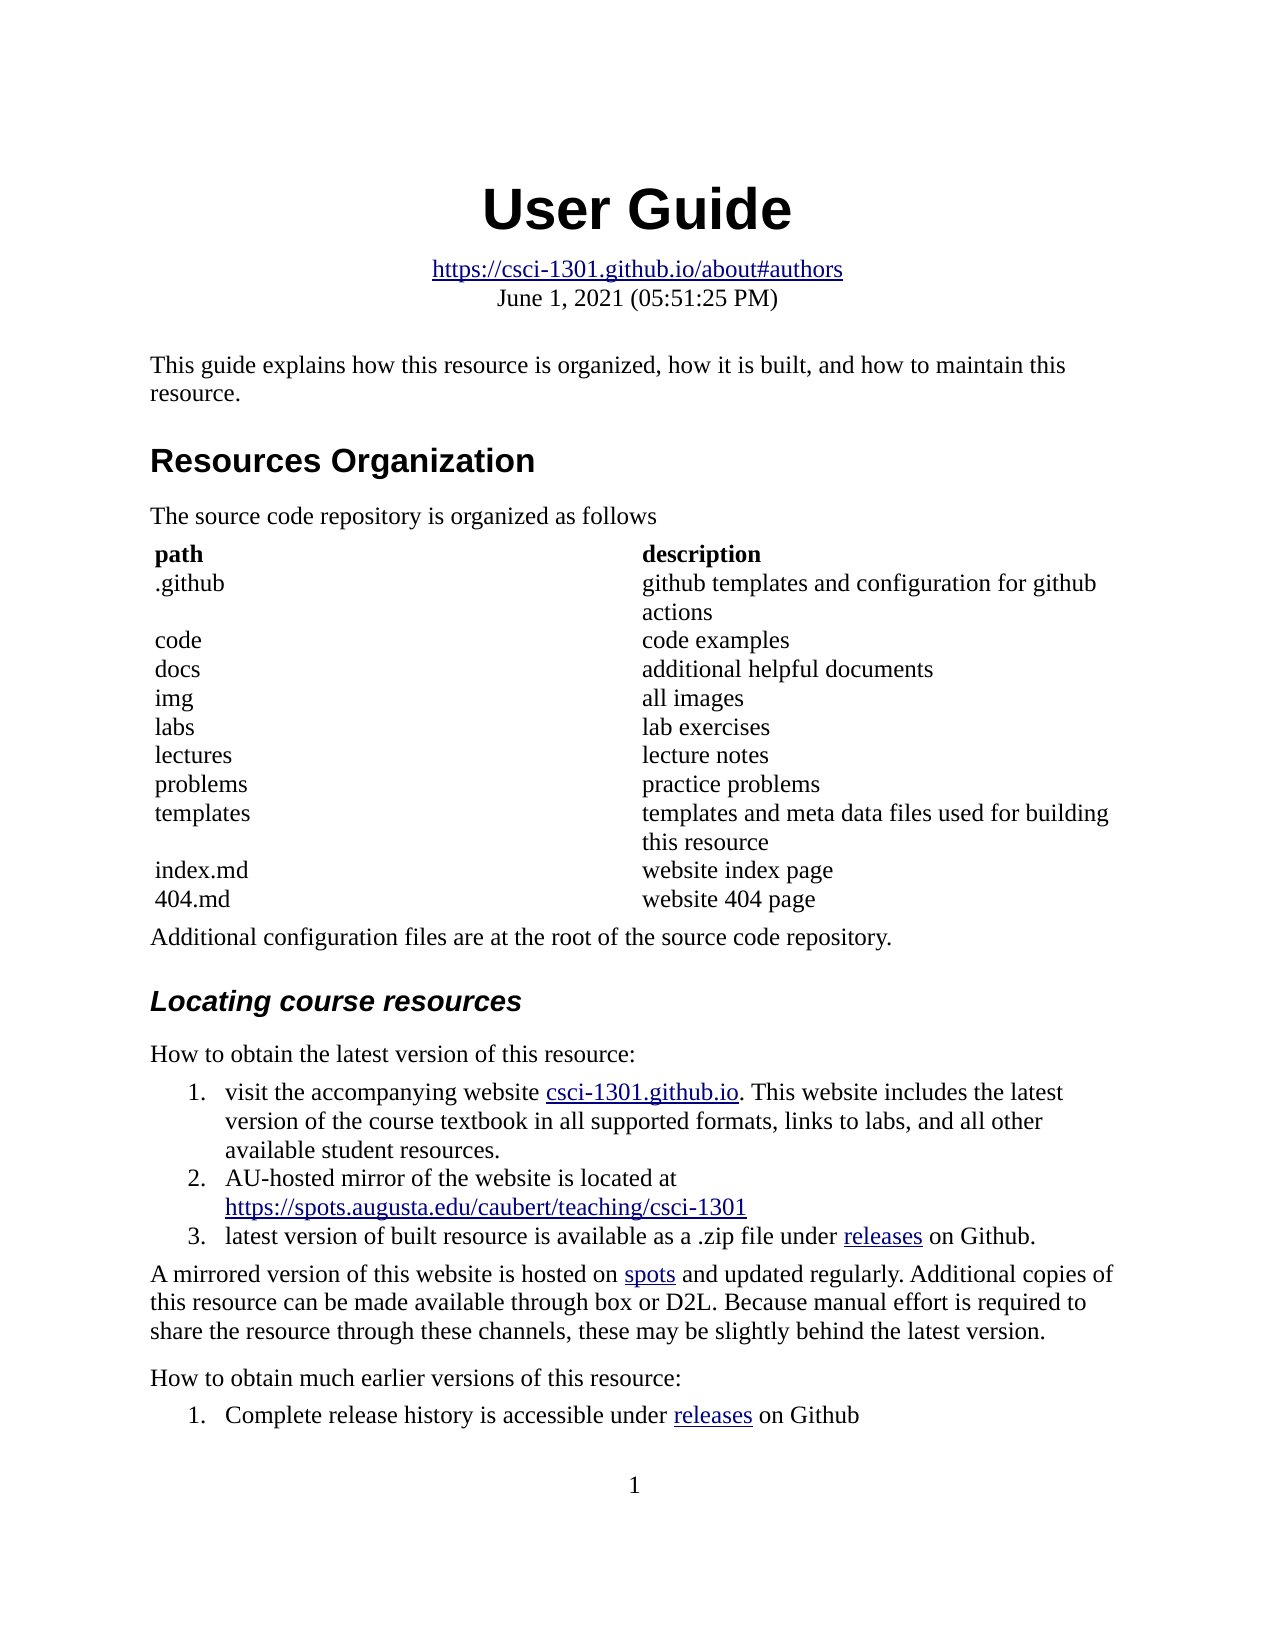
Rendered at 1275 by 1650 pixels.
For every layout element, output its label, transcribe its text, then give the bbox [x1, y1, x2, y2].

table_cell .github [150, 568, 637, 625]
text June 1, 2021 (05:51:25 PM) [150, 283, 1125, 312]
table_cell lecture notes [638, 740, 1125, 769]
table_cell code examples [638, 625, 1125, 654]
text How to obtain the latest version of this resource: [150, 1039, 1125, 1068]
table_cell img [150, 683, 637, 712]
table_cell labs [150, 712, 637, 740]
text How to obtain much earlier versions of this resource: [150, 1363, 1125, 1392]
list AU-hosted mirror of the website is located at https://spots.augusta.edu/caubert/teaching/csci-1301 [187, 1163, 1125, 1221]
table_cell problems [150, 769, 637, 798]
list visit the accompanying website csci-1301.github.io. This website includes the latest version of the course textbook in all supported formats, links to labs, and all other available student resources. [187, 1077, 1125, 1163]
table_cell lab exercises [638, 712, 1125, 740]
table_cell website 404 page [638, 884, 1125, 913]
text This guide explains how this resource is organized, how it is built, and how to maintain this resource. [150, 350, 1125, 407]
table_cell docs [150, 654, 637, 683]
text https://csci-1301.github.io/about#authors [150, 254, 1125, 283]
table_cell 404.md [150, 884, 637, 913]
table_header description [638, 539, 1125, 568]
table_cell practice problems [638, 769, 1125, 798]
table_header path [150, 539, 637, 568]
title User Guide [150, 175, 1125, 242]
text Additional configuration files are at the root of the source code repository. [150, 922, 1125, 951]
table_cell templates [150, 798, 637, 855]
table_cell lectures [150, 740, 637, 769]
table_cell templates and meta data files used for building this resource [638, 798, 1125, 855]
subtitle Resources Organization [150, 441, 1125, 480]
text A mirrored version of this website is hosted on spots and updated regularly. Additional copies of this resource can be made available through box or D2L. Because manual effort is required to share the resource through these channels, these may be slightly behind the latest version. [150, 1259, 1125, 1345]
table_cell code [150, 625, 637, 654]
list Complete release history is accessible under releases on Github [187, 1401, 1125, 1429]
list latest version of built resource is available as a .zip file under releases on Github. [187, 1221, 1125, 1250]
subtitle Locating course resources [150, 984, 1125, 1018]
table_cell additional helpful documents [638, 654, 1125, 683]
table_cell all images [638, 683, 1125, 712]
table_cell website index page [638, 855, 1125, 884]
table_cell github templates and configuration for github actions [638, 568, 1125, 625]
table_cell index.md [150, 855, 637, 884]
text The source code repository is organized as follows [150, 501, 1125, 530]
